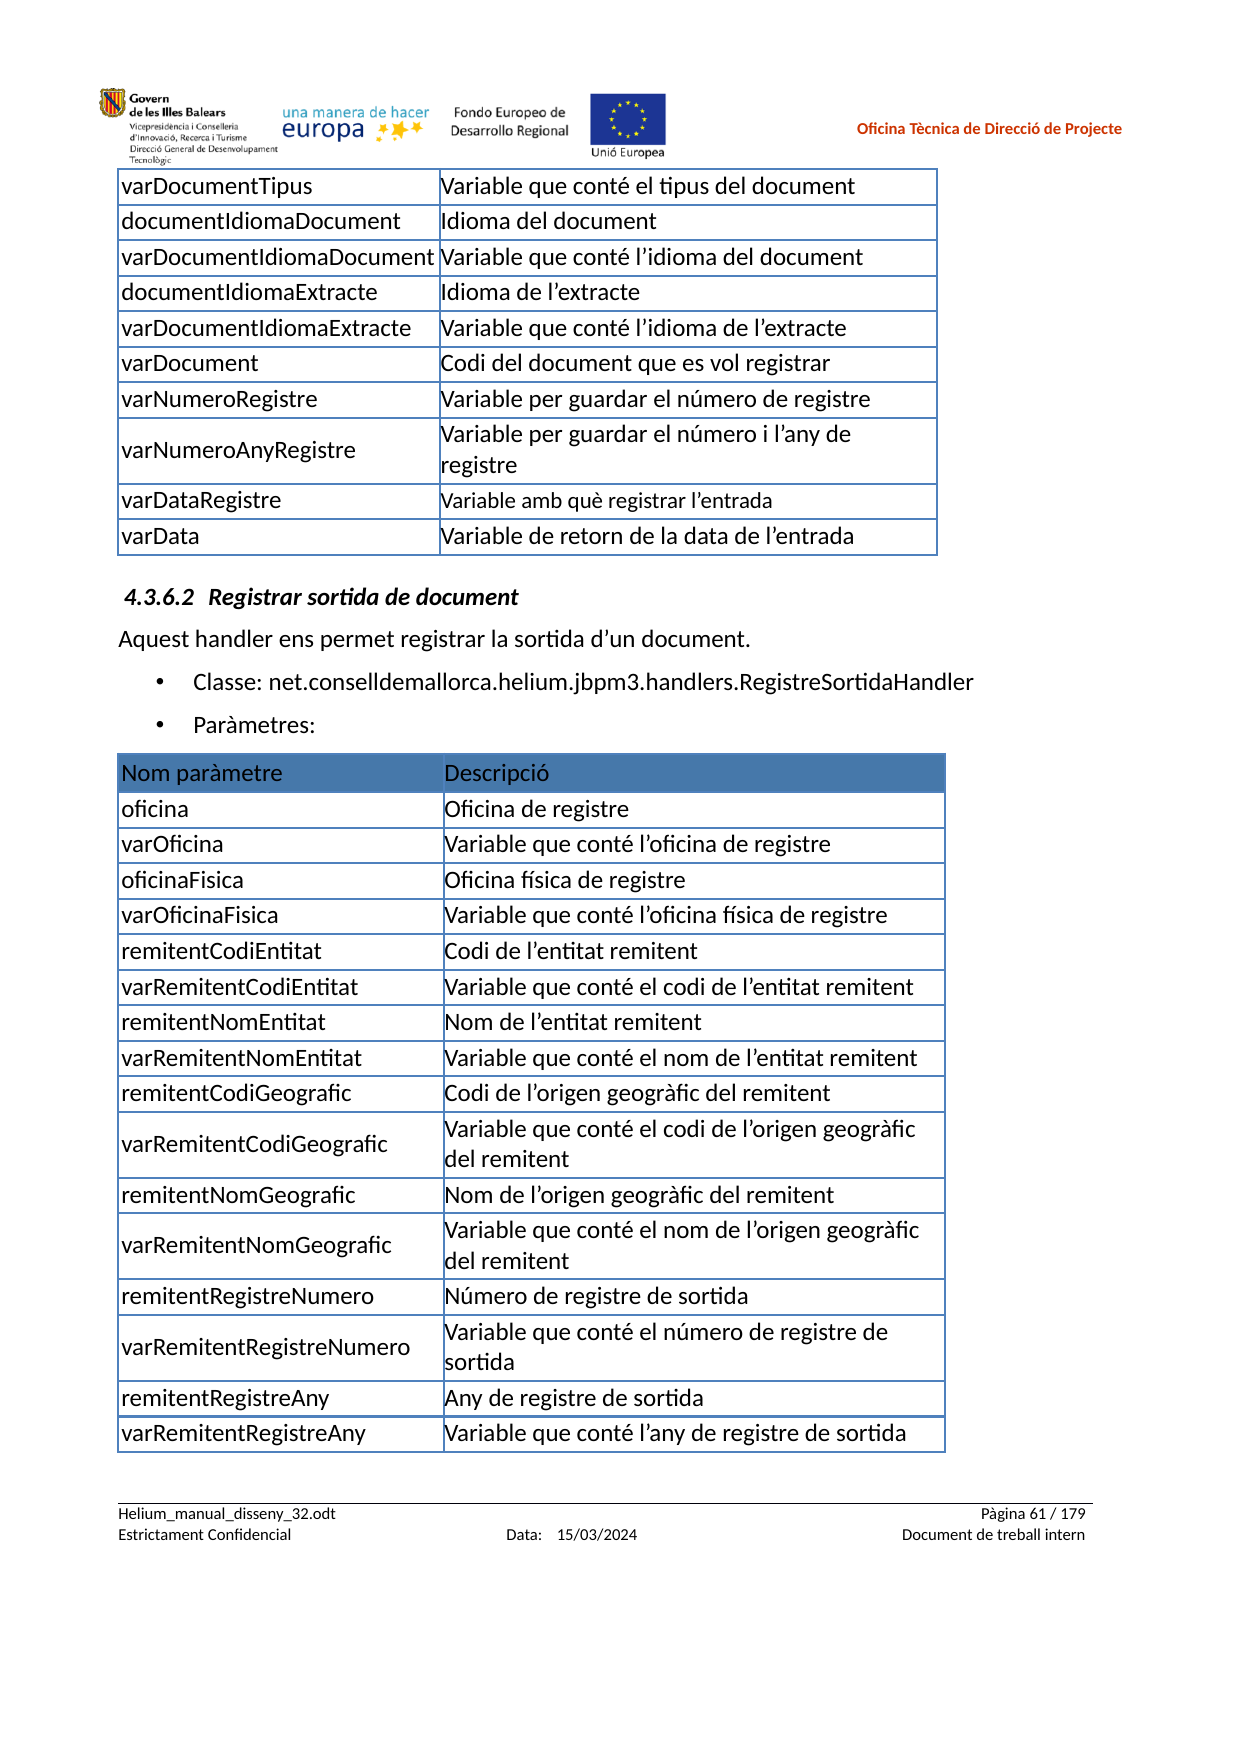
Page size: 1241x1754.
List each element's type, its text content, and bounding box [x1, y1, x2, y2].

table_cell Variable que conté l’idioma del document [441, 241, 936, 274]
table_cell varDocumentIdiomaExtracte [119, 312, 439, 346]
list Classe: net.conselldemallorca.helium.jbpm3.handlers.RegistreSortidaHandler [156, 667, 1122, 697]
table_cell varOficina [119, 829, 443, 862]
table_cell Número de registre de sortida [445, 1280, 944, 1314]
table_cell Variable amb què registrar l’entrada [441, 485, 936, 518]
table_cell varRemitentCodiGeografic [119, 1113, 443, 1177]
table_cell varNumeroRegistre [119, 383, 439, 417]
table_cell varNumeroAnyRegistre [119, 419, 439, 483]
table_cell Variable per guardar el número de registre [441, 383, 936, 417]
table_cell varOficinaFisica [119, 900, 443, 933]
list Paràmetres: [156, 709, 1122, 740]
table_cell Variable que conté l’any de registre de sortida [445, 1418, 944, 1451]
table_cell Variable per guardar el número i l’any de registre [441, 419, 936, 483]
table_cell varRemitentNomEntitat [119, 1042, 443, 1075]
text Aquest handler ens permet registrar la sortida d’un document. [118, 623, 1122, 654]
table_cell Variable que conté l’oficina de registre [445, 829, 944, 862]
table_cell Variable que conté el codi de l’entitat remitent [445, 971, 944, 1004]
table_cell remitentRegistreAny [119, 1382, 443, 1415]
table_cell Codi del document que es vol registrar [441, 348, 936, 381]
table_cell varData [119, 520, 439, 554]
table_cell varRemitentRegistreAny [119, 1418, 443, 1451]
table_cell remitentCodiEntitat [119, 935, 443, 969]
table_cell Variable que conté l’oficina física de registre [445, 900, 944, 933]
table_cell documentIdiomaExtracte [119, 277, 439, 310]
table_cell varDataRegistre [119, 485, 439, 518]
table_cell Oficina de registre [445, 793, 944, 827]
table_cell varDocument [119, 348, 439, 381]
table_cell remitentRegistreNumero [119, 1280, 443, 1314]
table_cell Variable que conté el tipus del document [441, 170, 936, 203]
picture [99, 87, 668, 166]
table_cell varRemitentRegistreNumero [119, 1316, 443, 1380]
table_header Descripció [445, 755, 944, 791]
table_cell varDocumentIdiomaDocument [119, 241, 439, 274]
table_cell Nom de l’origen geogràfic del remitent [445, 1179, 944, 1212]
table_cell oficina [119, 793, 443, 827]
table_cell Variable que conté l’idioma de l’extracte [441, 312, 936, 346]
table_cell Codi de l’origen geogràfic del remitent [445, 1077, 944, 1111]
table_cell oficinaFisica [119, 864, 443, 898]
table_cell remitentCodiGeografic [119, 1077, 443, 1111]
table_cell Variable que conté el nom de l’entitat remitent [445, 1042, 944, 1075]
table_cell remitentNomEntitat [119, 1006, 443, 1040]
table_cell varDocumentTipus [119, 170, 439, 203]
table_cell varRemitentNomGeografic [119, 1214, 443, 1278]
table_cell Oficina física de registre [445, 864, 944, 898]
table_cell documentIdiomaDocument [119, 206, 439, 239]
table_cell remitentNomGeografic [119, 1179, 443, 1212]
table_cell Any de registre de sortida [445, 1382, 944, 1415]
table_cell Variable que conté el número de registre de sortida [445, 1316, 944, 1380]
table_cell Idioma de l’extracte [441, 277, 936, 310]
table_header Nom paràmetre [119, 755, 443, 791]
table_cell Idioma del document [441, 206, 936, 239]
table_cell varRemitentCodiEntitat [119, 971, 443, 1004]
table_cell Codi de l’entitat remitent [445, 935, 944, 969]
table_cell Variable que conté el nom de l’origen geogràfic del remitent [445, 1214, 944, 1278]
subtitle Registrar sortida de document [118, 581, 1122, 611]
table_cell Nom de l’entitat remitent [445, 1006, 944, 1040]
table_cell Variable de retorn de la data de l’entrada [441, 520, 936, 554]
table_cell Variable que conté el codi de l’origen geogràfic del remitent [445, 1113, 944, 1177]
